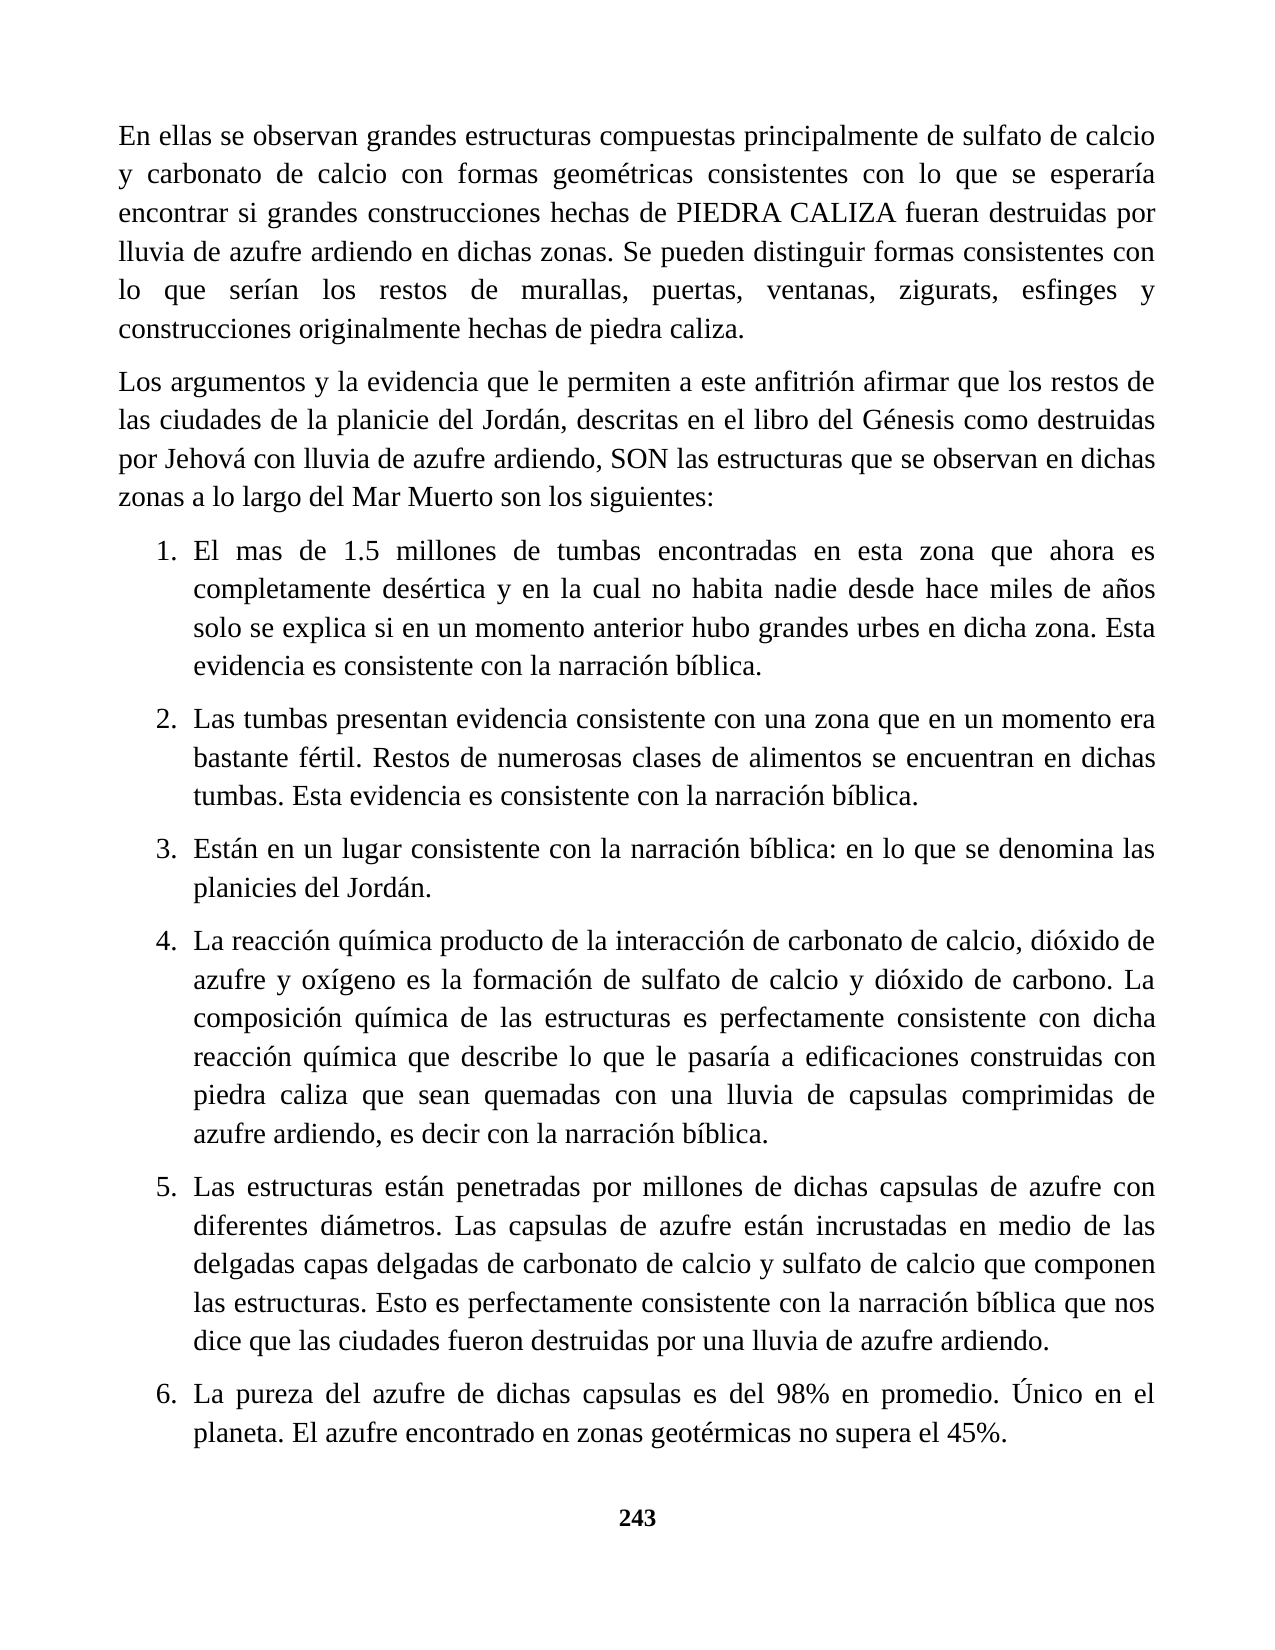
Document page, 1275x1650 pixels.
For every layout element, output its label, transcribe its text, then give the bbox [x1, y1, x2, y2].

list Las tumbas presentan evidencia consistente con una zona que en un momento era bastante fértil. Restos de numerosas clases de alimentos se encuentran en dichas tumbas. Esta evidencia es consistente con la narración bíblica. [156, 701, 1157, 812]
list El mas de 1.5 millones de tumbas encontradas en esta zona que ahora es completamente desértica y en la cual no habita nadie desde hace miles de años solo se explica si en un momento anterior hubo grandes urbes en dicha zona. Esta evidencia es consistente con la narración bíblica. [156, 533, 1157, 682]
text Los argumentos y la evidencia que le permiten a este anfitrión afirmar que los restos de las ciudades de la planicie del Jordán, descritas en el libro del Génesis como destruidas por Jehová con lluvia de azufre ardiendo, SON las estructuras que se observan en dichas zonas a lo largo del Mar Muerto son los siguientes: [118, 364, 1157, 513]
list Las estructuras están penetradas por millones de dichas capsulas de azufre con diferentes diámetros. Las capsulas de azufre están incrustadas en medio de las delgadas capas delgadas de carbonato de calcio y sulfato de calcio que componen las estructuras. Esto es perfectamente consistente con la narración bíblica que nos dice que las ciudades fueron destruidas por una lluvia de azufre ardiendo. [156, 1169, 1157, 1357]
list La pureza del azufre de dichas capsulas es del 98% en promedio. Único en el planeta. El azufre encontrado en zonas geotérmicas no supera el 45%. [156, 1376, 1157, 1448]
list Están en un lugar consistente con la narración bíblica: en lo que se denomina las planicies del Jordán. [156, 832, 1157, 904]
list La reacción química producto de la interacción de carbonato de calcio, dióxido de azufre y oxígeno es la formación de sulfato de calcio y dióxido de carbono. La composición química de las estructuras es perfectamente consistente con dicha reacción química que describe lo que le pasaría a edificaciones construidas con piedra caliza que sean quemadas con una lluvia de capsulas comprimidas de azufre ardiendo, es decir con la narración bíblica. [156, 923, 1157, 1149]
text En ellas se observan grandes estructuras compuestas principalmente de sulfato de calcio y carbonato de calcio con formas geométricas consistentes con lo que se esperaría encontrar si grandes construcciones hechas de PIEDRA CALIZA fueran destruidas por lluvia de azufre ardiendo en dichas zonas. Se pueden distinguir formas consistentes con lo que serían los restos de murallas, puertas, ventanas, zigurats, esfinges y construcciones originalmente hechas de piedra caliza. [118, 118, 1157, 344]
